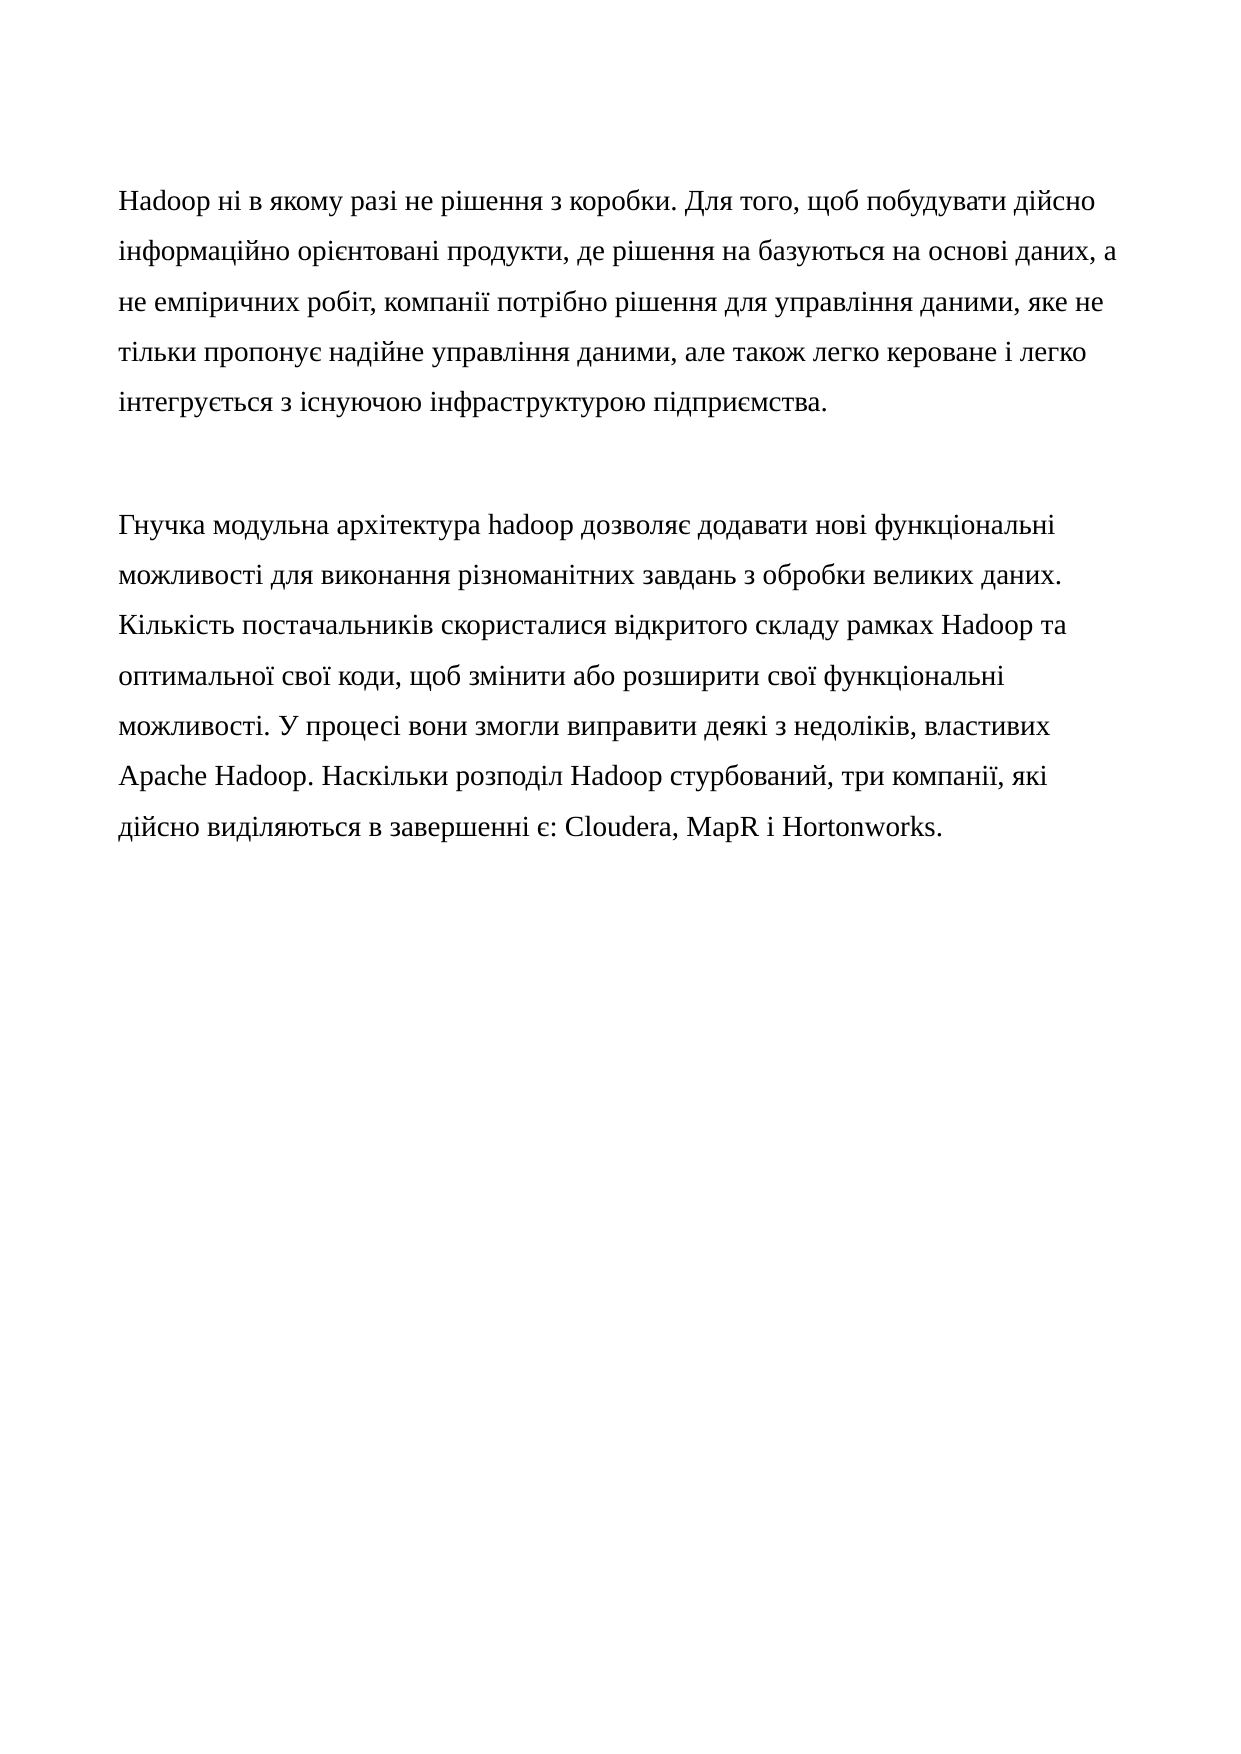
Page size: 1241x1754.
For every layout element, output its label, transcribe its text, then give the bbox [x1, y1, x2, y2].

text Гнучка модульна архітектура hadoop дозволяє додавати нові функціональні можливості для виконання різноманітних завдань з обробки великих даних. Кількість постачальників скористалися відкритого складу рамках Hadoop та оптимальної свої коди, щоб змінити або розширити свої функціональні можливості. У процесі вони змогли виправити деякі з недоліків, властивих Apache Hadoop. Наскільки розподіл Hadoop стурбований, три компанії, які дійсно виділяються в завершенні є: Cloudera, MapR і Hortonworks. [118, 507, 1122, 842]
text Hadoop ні в якому разі не рішення з коробки. Для того, щоб побудувати дійсно інформаційно орієнтовані продукти, де рішення на базуються на основі даних, а не емпіричних робіт, компанії потрібно рішення для управління даними, яке не тільки пропонує надійне управління даними, але також легко кероване і легко інтегрується з існуючою інфраструктурою підприємства. [118, 183, 1122, 418]
